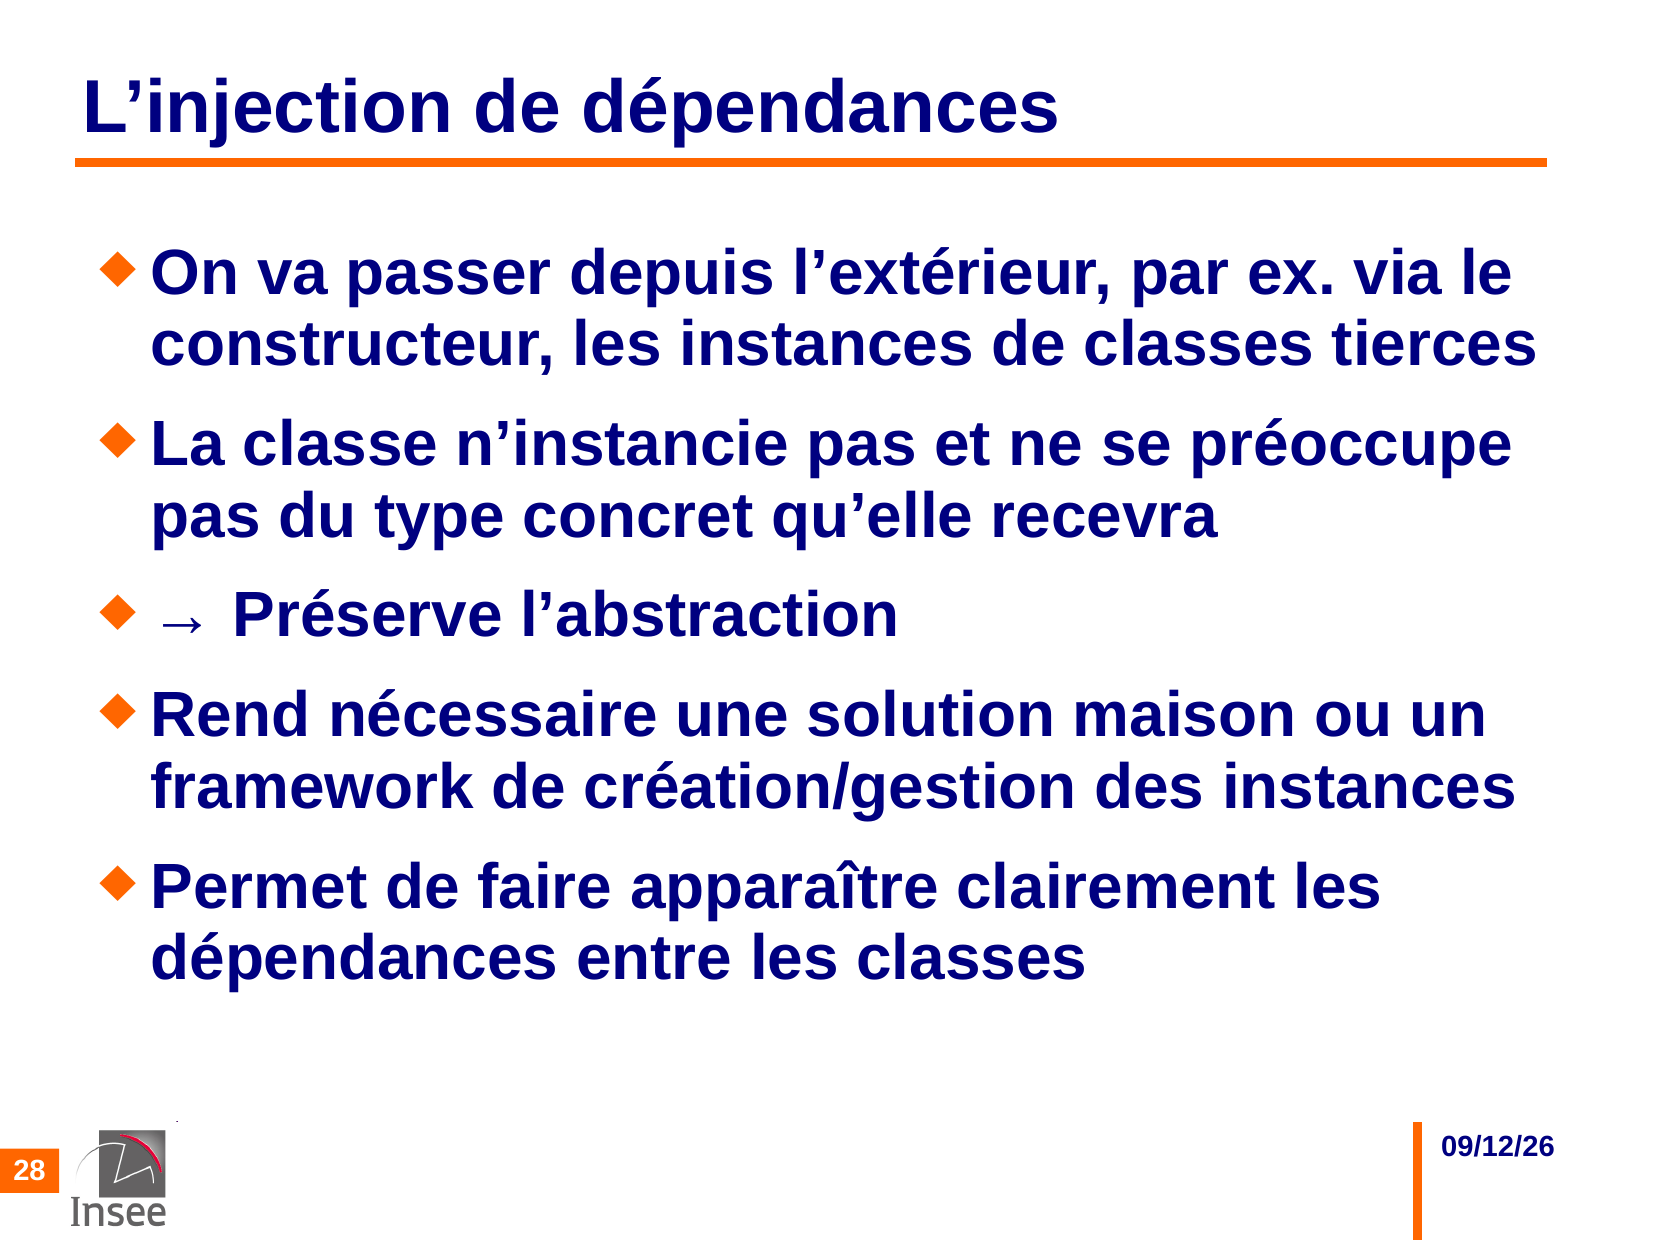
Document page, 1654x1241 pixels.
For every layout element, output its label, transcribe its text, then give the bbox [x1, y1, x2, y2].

list On va passer depuis l’extérieur, par ex. via le constructeur, les instances de classes tierces La classe n’instancie pas et ne se préoccupe pas du type concret qu’elle recevra → Préserve l’abstraction Rend nécessaire une solution maison ou un framework de création/gestion des instances Permet de faire apparaître clairement les dépendances entre les classes [82, 236, 1571, 1052]
title L’injection de dépendances [82, 49, 1619, 163]
picture [62, 1121, 178, 1241]
